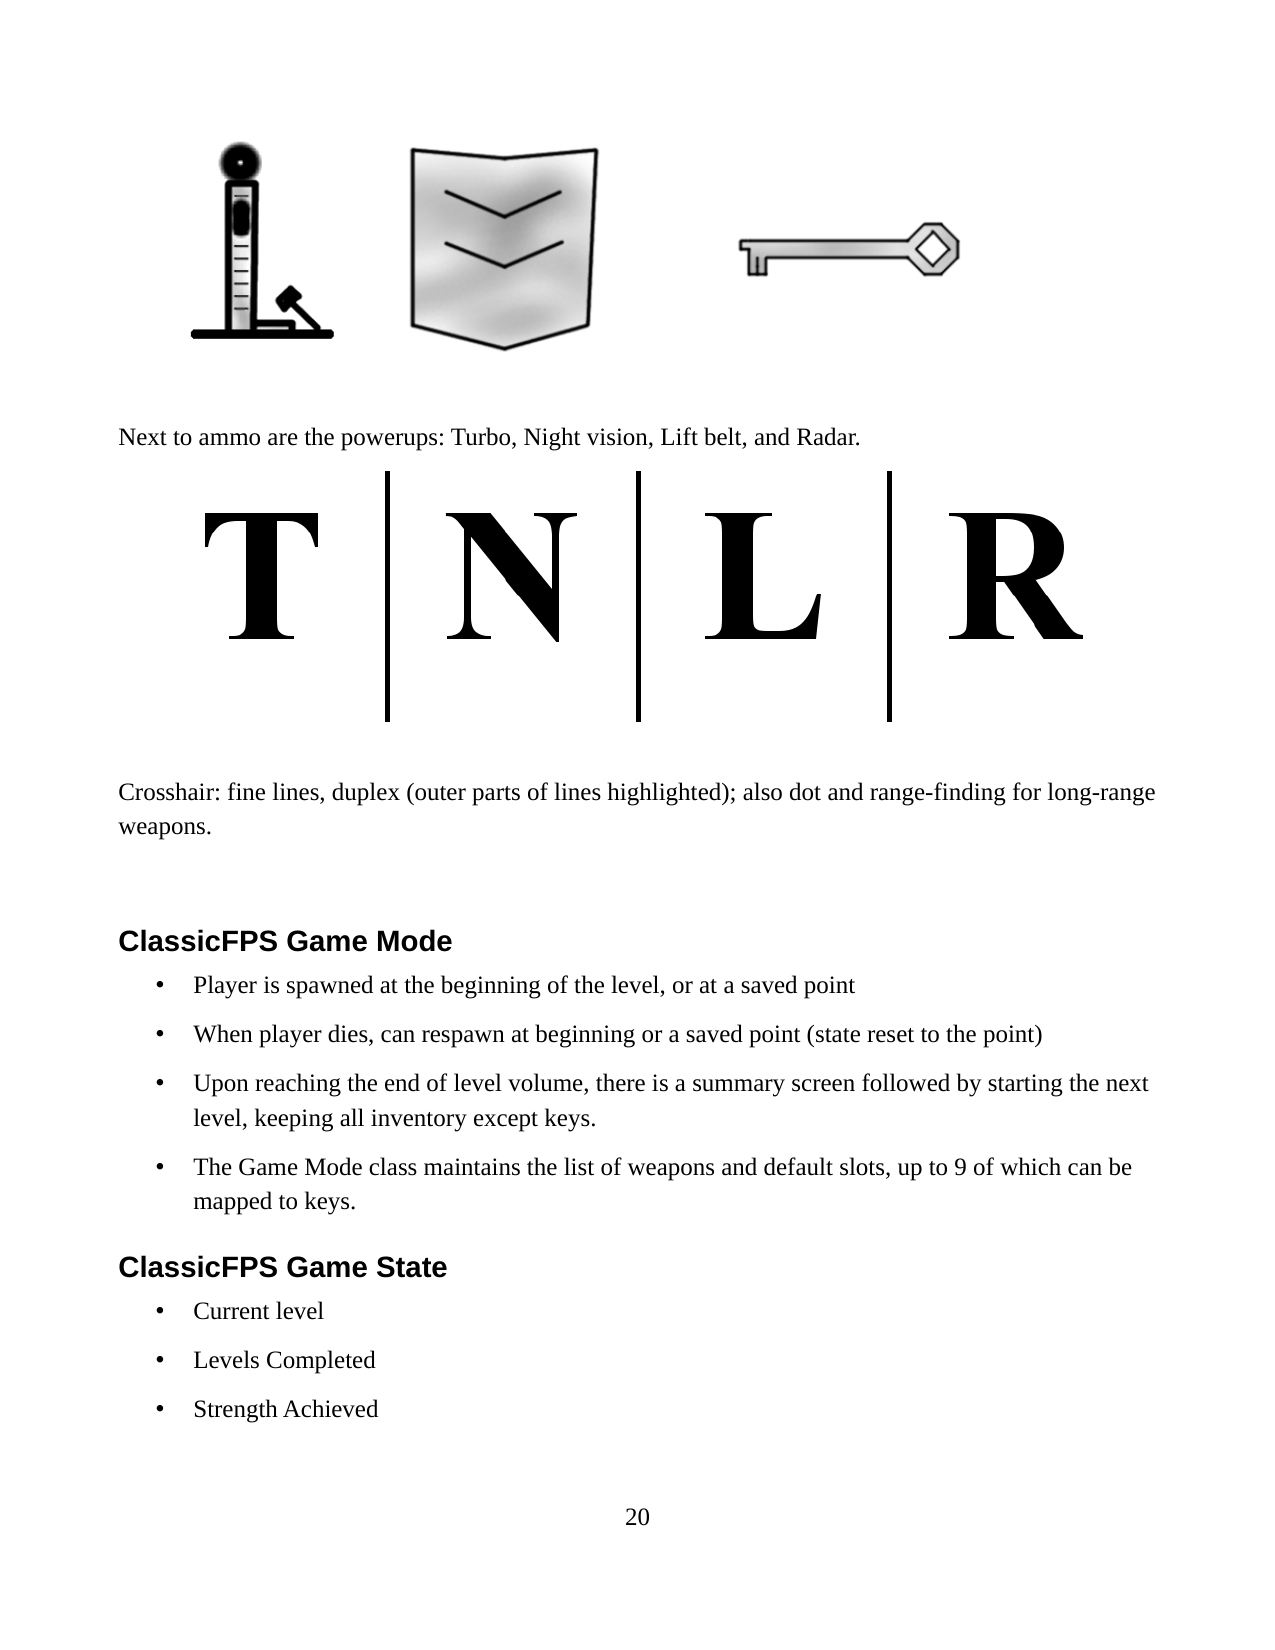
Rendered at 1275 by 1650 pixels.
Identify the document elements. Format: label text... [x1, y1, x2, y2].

picture [120, 100, 638, 367]
text Next to ammo are the powerups: Turbo, Night vision, Lift belt, and Radar. [118, 422, 1157, 451]
text Crosshair: fine lines, duplex (outer parts of lines highlighted); also dot and range-finding for long-range weapons. [118, 777, 1157, 840]
picture [699, 99, 966, 366]
list Player is spawned at the beginning of the level, or at a saved point [156, 970, 1157, 999]
list Upon reaching the end of level volume, there is a summary screen followed by starting the next level, keeping all inventory except keys. [156, 1068, 1157, 1131]
list Levels Completed [156, 1345, 1157, 1374]
list The Game Mode class maintains the list of weapons and default slots, up to 9 of which can be mapped to keys. [156, 1152, 1157, 1215]
subtitle ClassicFPS Game Mode [118, 924, 1157, 958]
list Current level [156, 1296, 1157, 1325]
picture [135, 471, 1140, 722]
list Strength Achieved [156, 1394, 1157, 1423]
subtitle ClassicFPS Game State [118, 1250, 1157, 1284]
list When player dies, can respawn at beginning or a saved point (state reset to the point) [156, 1019, 1157, 1048]
